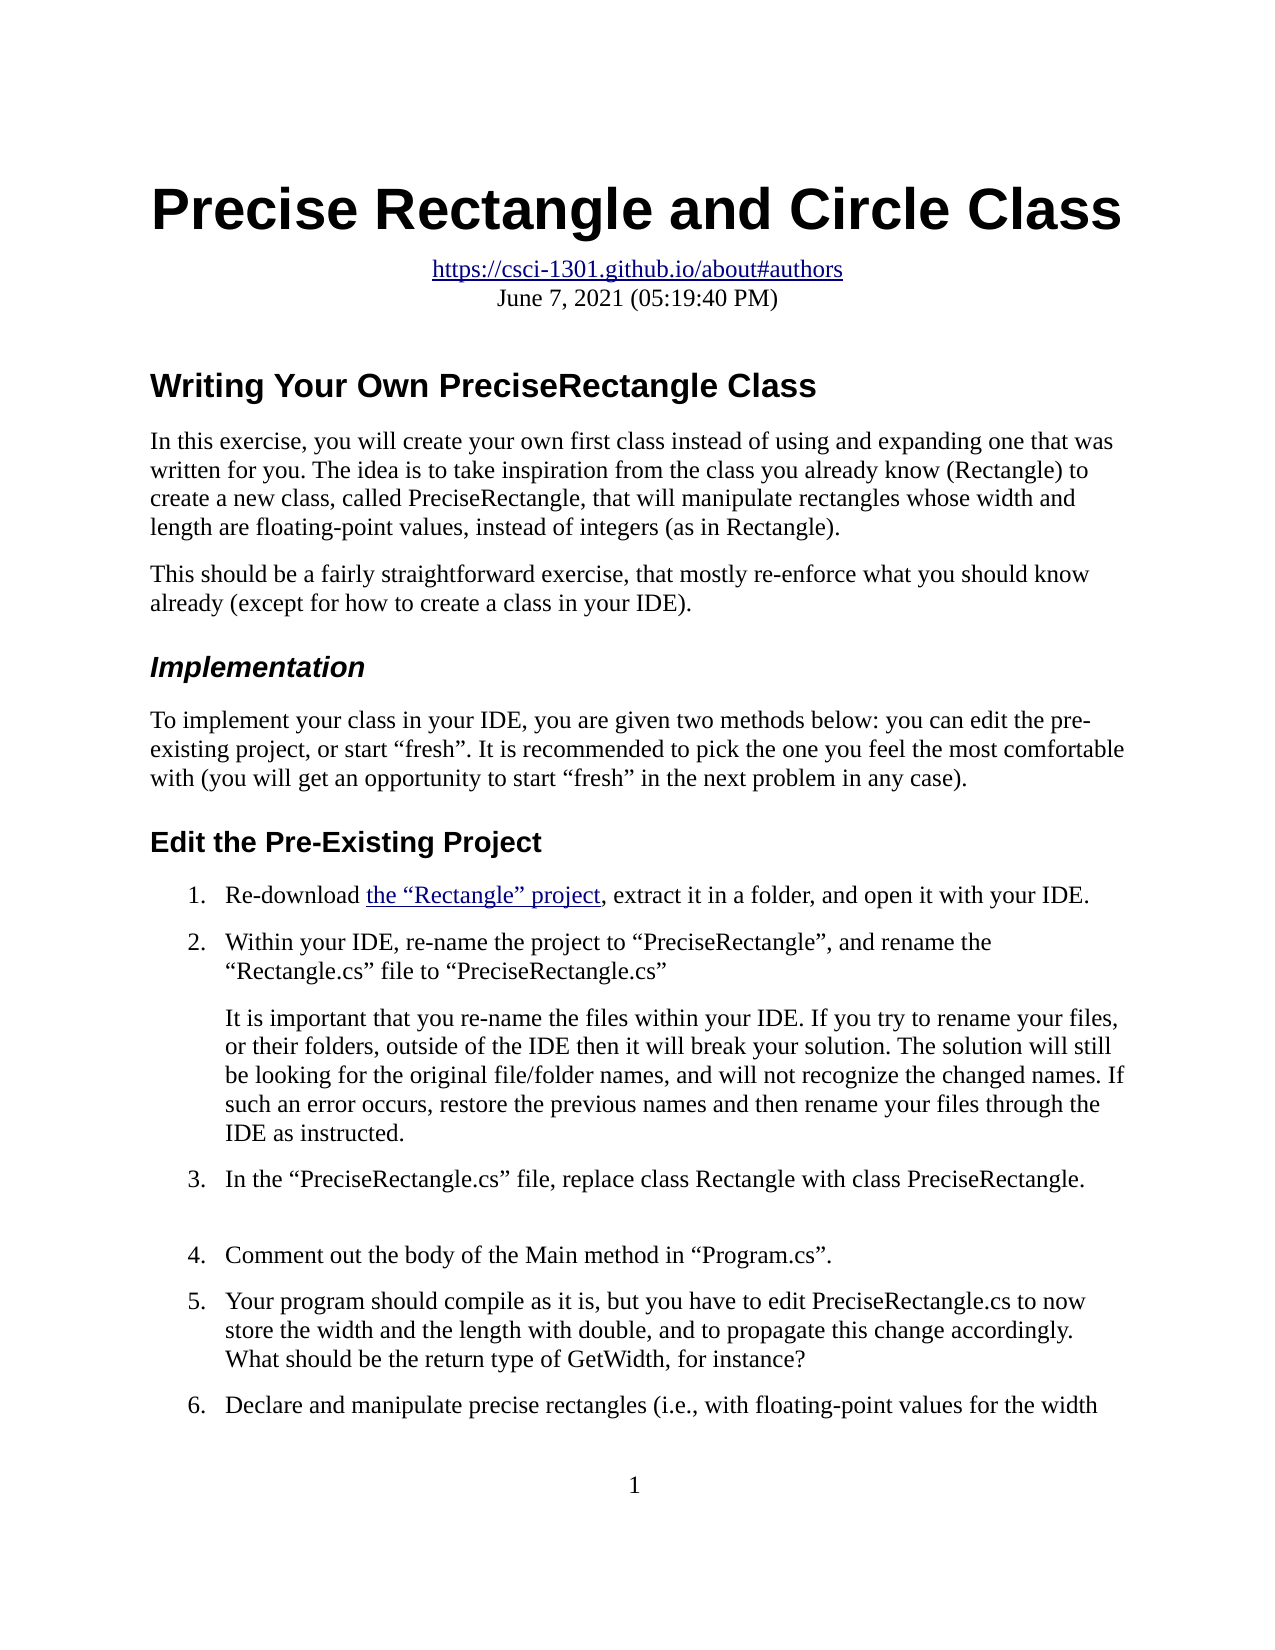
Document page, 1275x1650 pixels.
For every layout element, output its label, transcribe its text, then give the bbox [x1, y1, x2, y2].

list Declare and manipulate precise rectangles (i.e., with floating-point values for the width [187, 1391, 1125, 1419]
subtitle Edit the Pre-Existing Project [150, 826, 1125, 859]
text To implement your class in your IDE, you are given two methods below: you can edit the pre-existing project, or start “fresh”. It is recommended to pick the one you feel the most comfortable with (you will get an opportunity to start “fresh” in the next problem in any case). [150, 705, 1125, 792]
list Within your IDE, re-name the project to “PreciseRectangle”, and rename the “Rectangle.cs” file to “PreciseRectangle.cs” [187, 927, 1125, 985]
list Re-download the “Rectangle” project, extract it in a folder, and open it with your IDE. [187, 881, 1125, 909]
subtitle Writing Your Own PreciseRectangle Class [150, 366, 1125, 404]
subtitle Implementation [150, 650, 1125, 684]
text This should be a fairly straightforward exercise, that mostly re-enforce what you should know already (except for how to create a class in your IDE). [150, 559, 1125, 616]
list In the “PreciseRectangle.cs” file, replace class Rectangle with class PreciseRectangle. [187, 1164, 1125, 1222]
text June 7, 2021 (05:19:40 PM) [150, 283, 1125, 312]
title Precise Rectangle and Circle Class [150, 175, 1125, 242]
list It is important that you re-name the files within your IDE. If you try to rename your files, or their folders, outside of the IDE then it will break your solution. The solution will still be looking for the original file/folder names, and will not recognize the changed names. If such an error occurs, restore the previous names and then rename your files through the IDE as instructed. [187, 1003, 1125, 1146]
text In this exercise, you will create your own first class instead of using and expanding one that was written for you. The idea is to take inspiration from the class you already know (Rectangle) to create a new class, called PreciseRectangle, that will manipulate rectangles whose width and length are floating-point values, instead of integers (as in Rectangle). [150, 426, 1125, 541]
text https://csci-1301.github.io/about#authors [150, 254, 1125, 283]
list Comment out the body of the Main method in “Program.cs”. [187, 1240, 1125, 1268]
list Your program should compile as it is, but you have to edit PreciseRectangle.cs to now store the width and the length with double, and to propagate this change accordingly. What should be the return type of GetWidth, for instance? [187, 1286, 1125, 1373]
